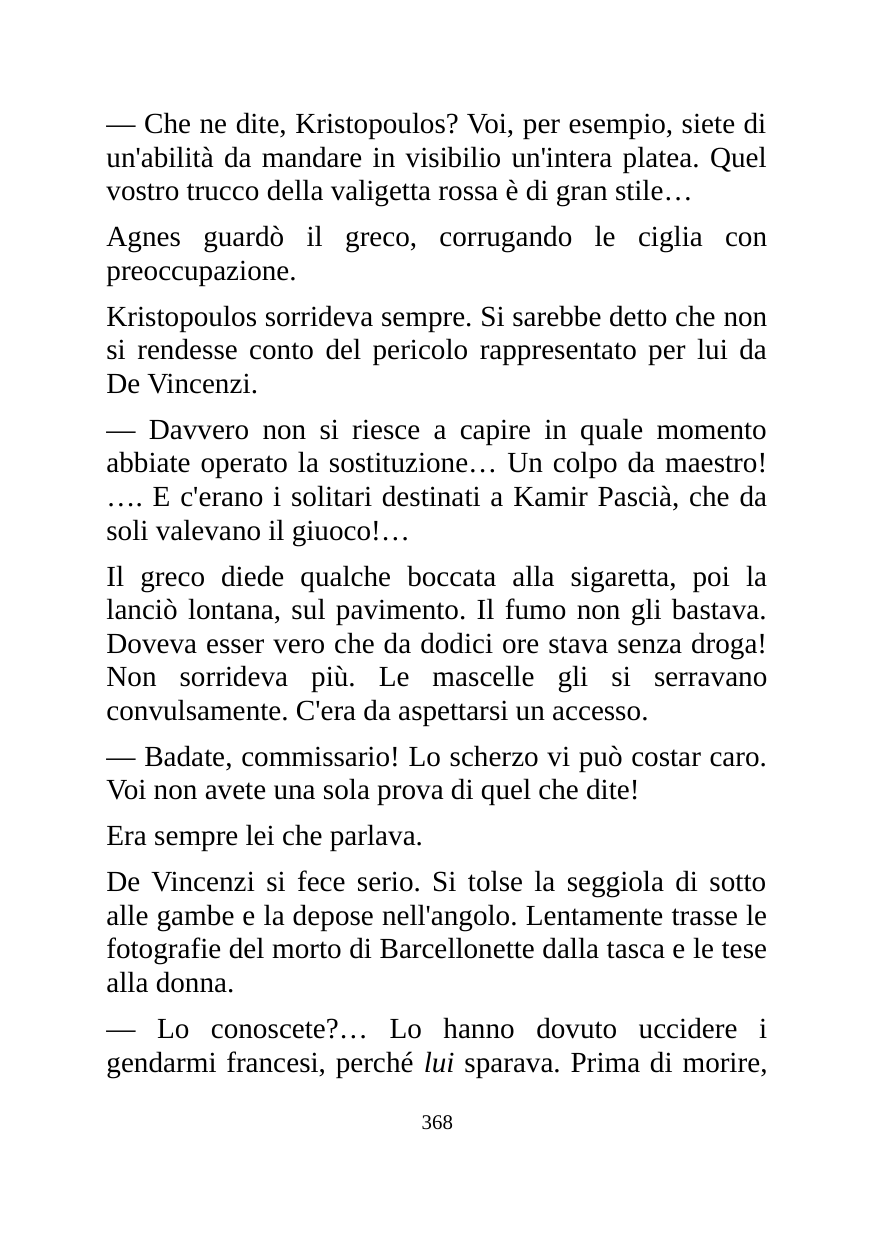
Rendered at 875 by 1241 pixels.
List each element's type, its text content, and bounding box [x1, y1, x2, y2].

text — Lo conoscete?… Lo hanno dovuto uccidere i gendarmi francesi, perché lui sparava. Prima di morire, [106, 1011, 768, 1078]
text Era sempre lei che parlava. [106, 818, 768, 852]
text — Davvero non si riesce a capire in quale momento abbiate operato la sostituzione… Un colpo da maestro!…. E c'erano i solitari destinati a Kamir Pascià, che da soli valevano il giuoco!… [106, 412, 768, 546]
text Agnes guardò il greco, corrugando le ciglia con preoccupazione. [106, 219, 768, 286]
text — Badate, commissario! Lo scherzo vi può costar caro. Voi non avete una sola prova di quel che dite! [106, 739, 768, 806]
text De Vincenzi si fece serio. Si tolse la seggiola di sotto alle gambe e la depose nell'angolo. Lentamente trasse le fotografie del morto di Barcellonette dalla tasca e le tese alla donna. [106, 864, 768, 999]
text — Che ne dite, Kristopoulos? Voi, per esempio, siete di un'abilità da mandare in visibilio un'intera platea. Quel vostro trucco della valigetta rossa è di gran stile… [106, 106, 768, 207]
text Il greco diede qualche boccata alla sigaretta, poi la lanciò lontana, sul pavimento. Il fumo non gli bastava. Doveva esser vero che da dodici ore stava senza droga! Non sorrideva più. Le mascelle gli si serravano convulsamente. C'era da aspettarsi un accesso. [106, 559, 768, 726]
text Kristopoulos sorrideva sempre. Si sarebbe detto che non si rendesse conto del pericolo rappresentato per lui da De Vincenzi. [106, 299, 768, 399]
